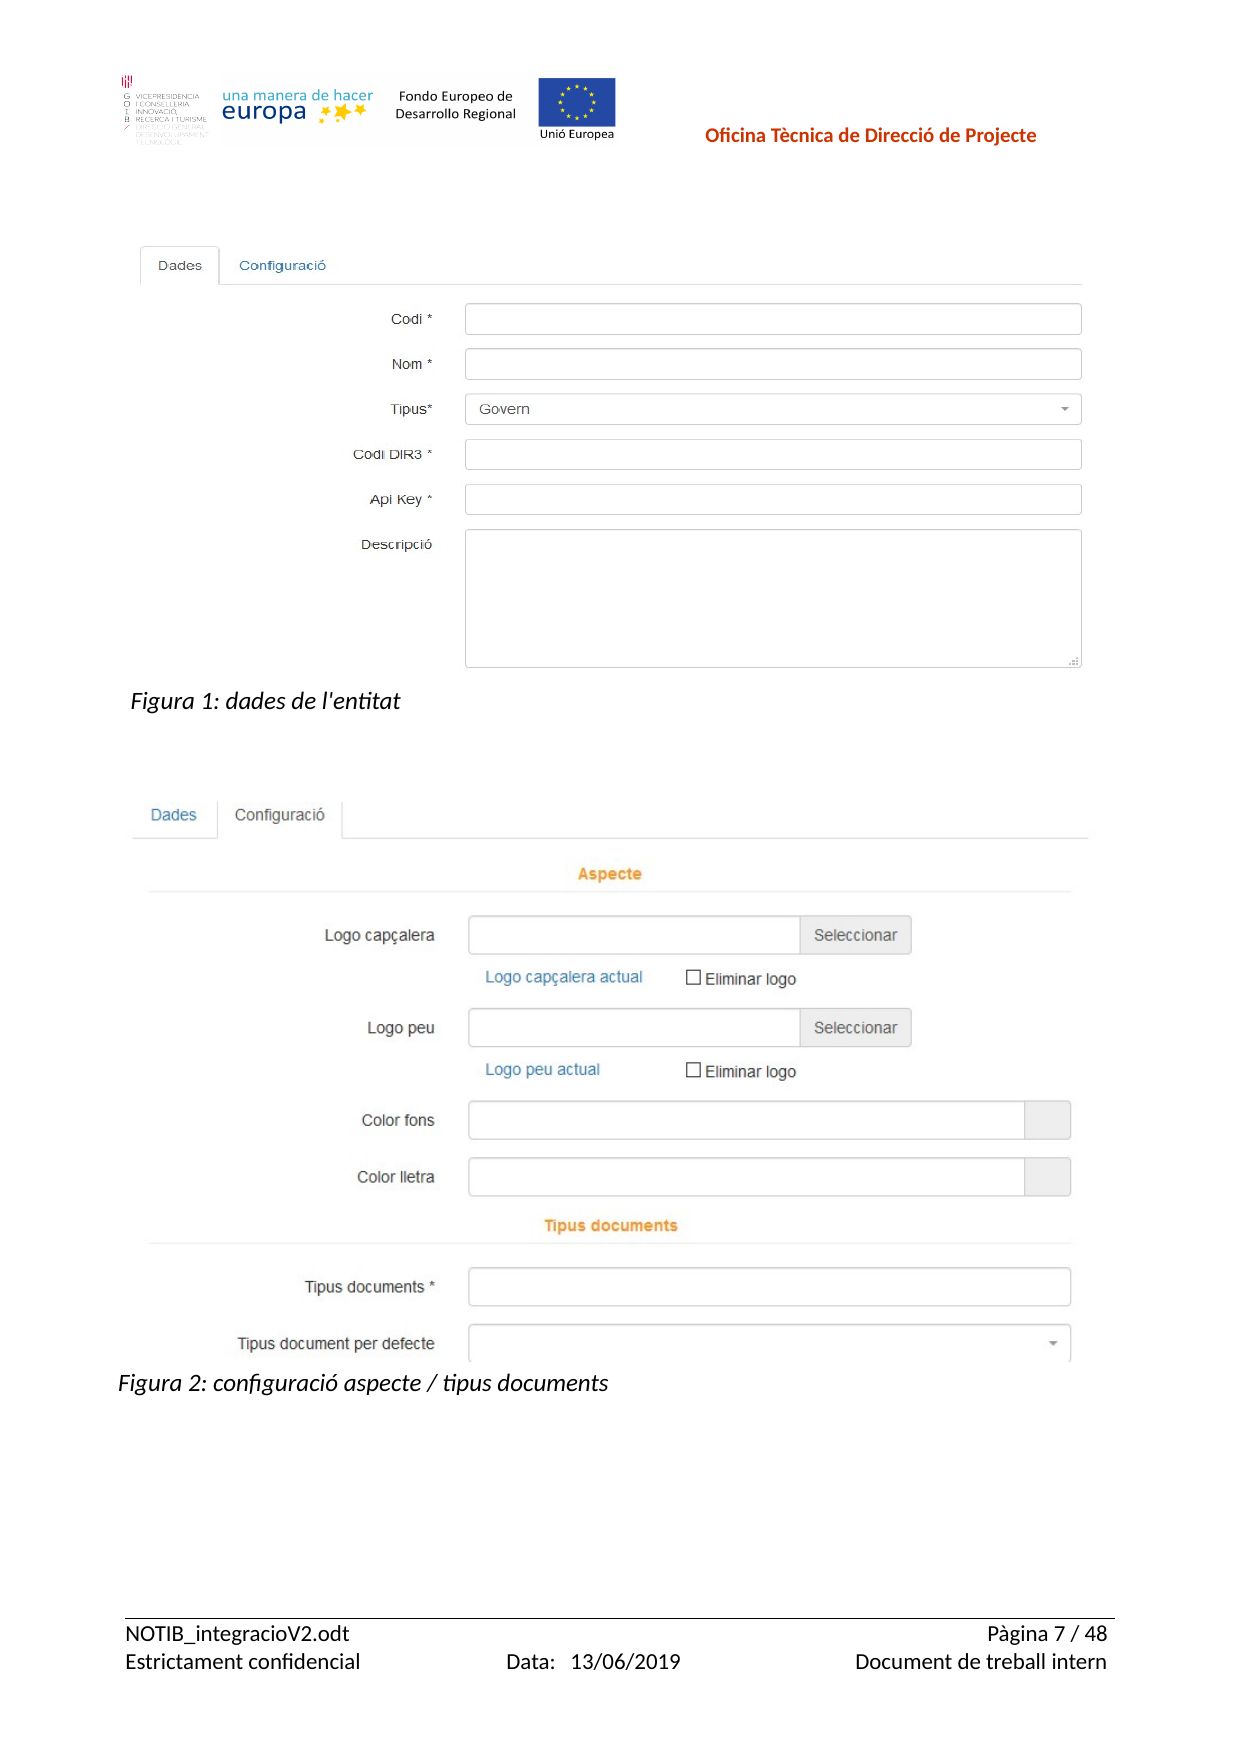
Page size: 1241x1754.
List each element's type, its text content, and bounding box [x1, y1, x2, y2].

text Figura 2: configuració aspecte / tipus documents [118, 1362, 1114, 1398]
picture [118, 73, 213, 147]
text Figura 1: dades de l'entitat [130, 680, 1099, 716]
picture [219, 73, 621, 147]
picture [130, 245, 1099, 680]
picture [117, 802, 1105, 1362]
